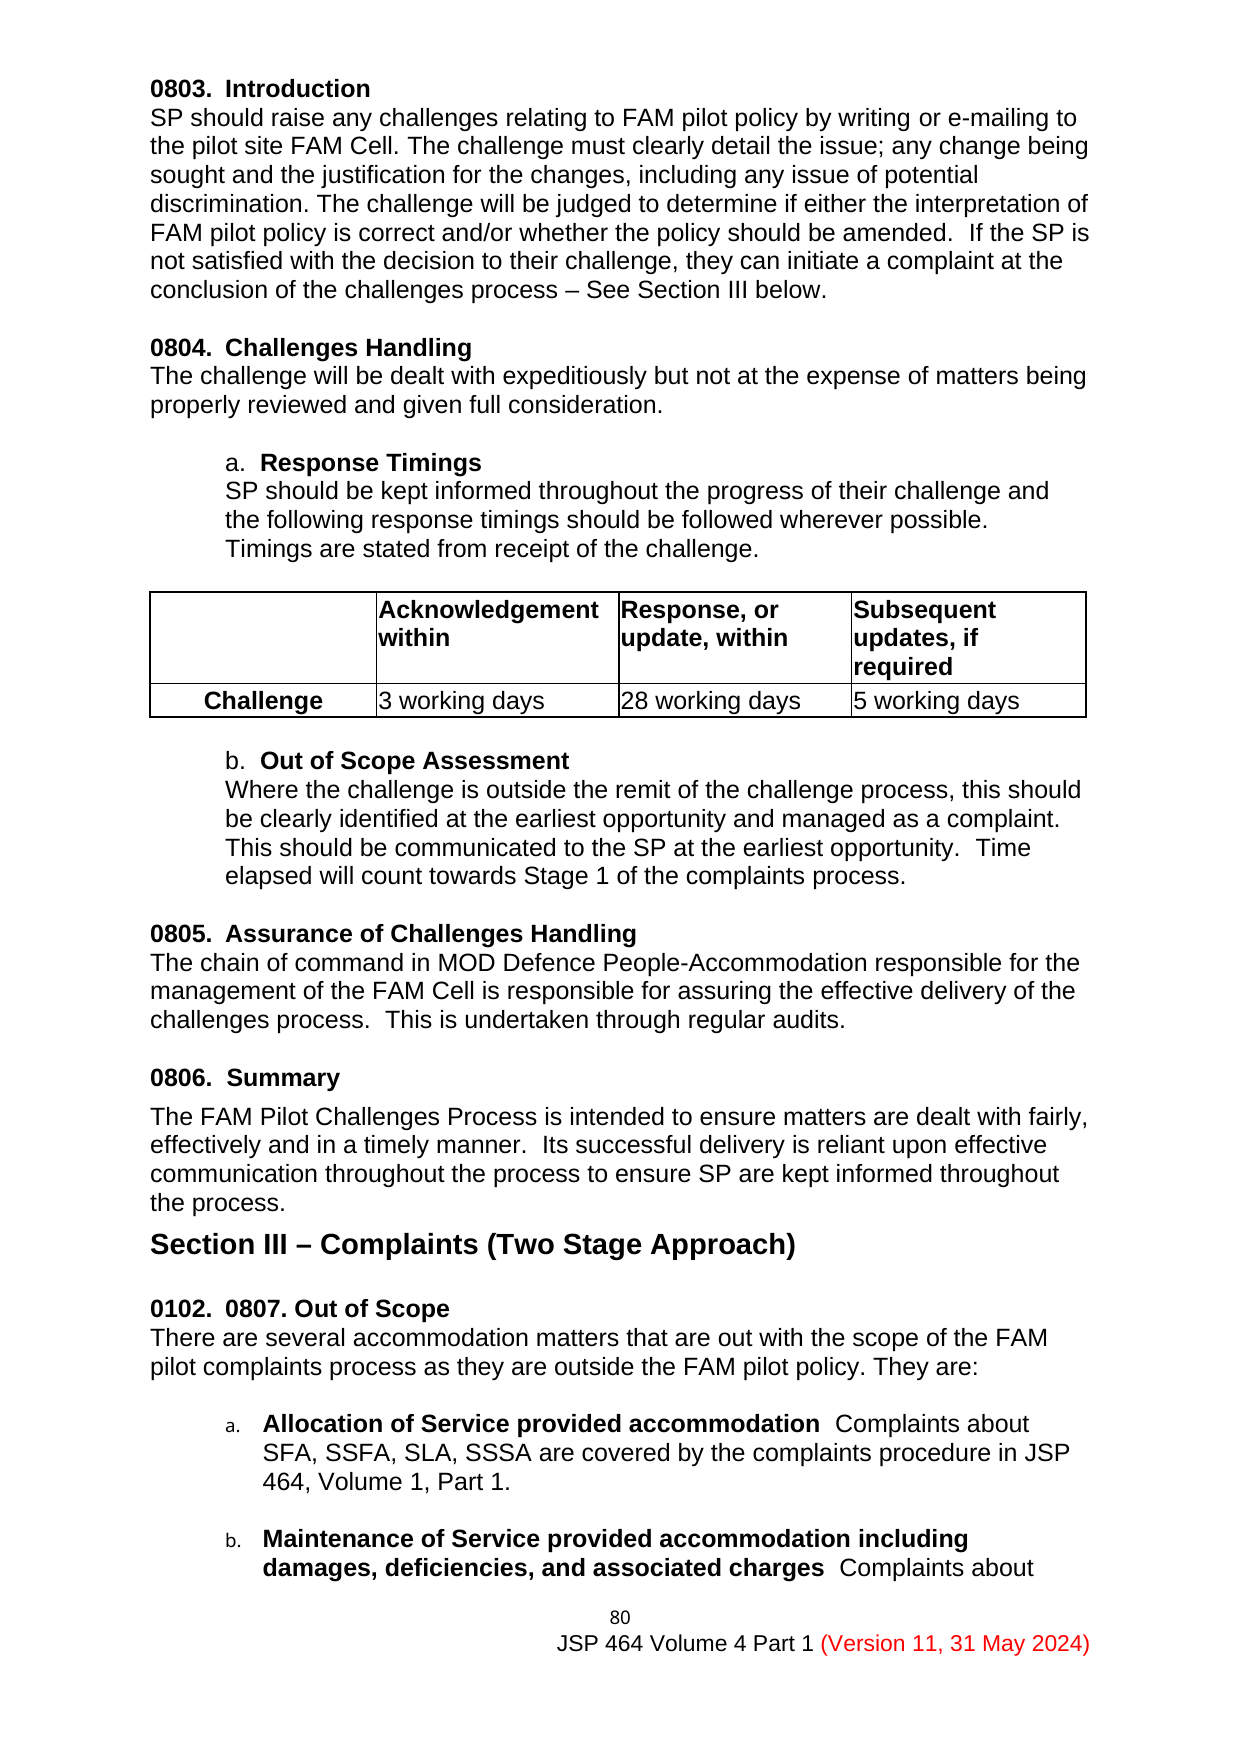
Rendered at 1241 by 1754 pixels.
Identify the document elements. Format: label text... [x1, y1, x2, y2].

text b. Out of Scope Assessment [225, 746, 1090, 775]
table_cell Challenge [151, 684, 376, 716]
table_header [151, 593, 376, 682]
table_header Acknowledgement within [377, 593, 618, 682]
table_header Response, or update, within [620, 593, 851, 682]
table_cell 28 working days [620, 684, 851, 716]
subtitle 0807. Out of Scope [150, 1294, 1090, 1323]
text The chain of command in MOD Defence People-Accommodation responsible for the management of the FAM Cell is responsible for assuring the effective delivery of the challenges process. This is undertaken through regular audits. [150, 948, 1090, 1034]
list Allocation of Service provided accommodation Complaints about SFA, SSFA, SLA, SSSA are covered by the complaints procedure in JSP 464, Volume 1, Part 1. [225, 1409, 1090, 1496]
text 0805. Assurance of Challenges Handling [150, 919, 1090, 948]
text 0803. Introduction [150, 74, 1090, 102]
text Where the challenge is outside the remit of the challenge process, this should be clearly identified at the earliest opportunity and managed as a complaint. This should be communicated to the SP at the earliest opportunity. Time elapsed will count towards Stage 1 of the complaints process. [225, 775, 1090, 890]
text The FAM Pilot Challenges Process is intended to ensure matters are dealt with fairly, effectively and in a timely manner. Its successful delivery is reliant upon effective communication throughout the process to ensure SP are kept informed throughout the process. [150, 1102, 1090, 1217]
list Maintenance of Service provided accommodation including damages, deficiencies, and associated charges Complaints about [225, 1524, 1090, 1582]
text SP should be kept informed throughout the progress of their challenge and the following response timings should be followed wherever possible. Timings are stated from receipt of the challenge. [225, 476, 1090, 562]
text SP should raise any challenges relating to FAM pilot policy by writing or e-mailing to the pilot site FAM Cell. The challenge must clearly detail the issue; any change being sought and the justification for the changes, including any issue of potential discrimination. The challenge will be judged to determine if either the interpretation of FAM pilot policy is correct and/or whether the policy should be amended. If the SP is not satisfied with the decision to their challenge, they can initiate a complaint at the conclusion of the challenges process – See Section III below. [150, 102, 1090, 304]
text a. Response Timings [225, 447, 1090, 476]
text The challenge will be dealt with expeditiously but not at the expense of matters being properly reviewed and given full consideration. [150, 361, 1090, 419]
text There are several accommodation matters that are out with the scope of the FAM pilot complaints process as they are outside the FAM pilot policy. They are: [150, 1323, 1090, 1381]
text Section III – Complaints (Two Stage Approach) [150, 1227, 1090, 1261]
text 0804. Challenges Handling [150, 332, 1090, 361]
table_cell 3 working days [377, 684, 618, 716]
table_header Subsequent updates, if required [852, 593, 1085, 682]
table_cell 5 working days [852, 684, 1085, 716]
text 0806. Summary [150, 1063, 1090, 1091]
